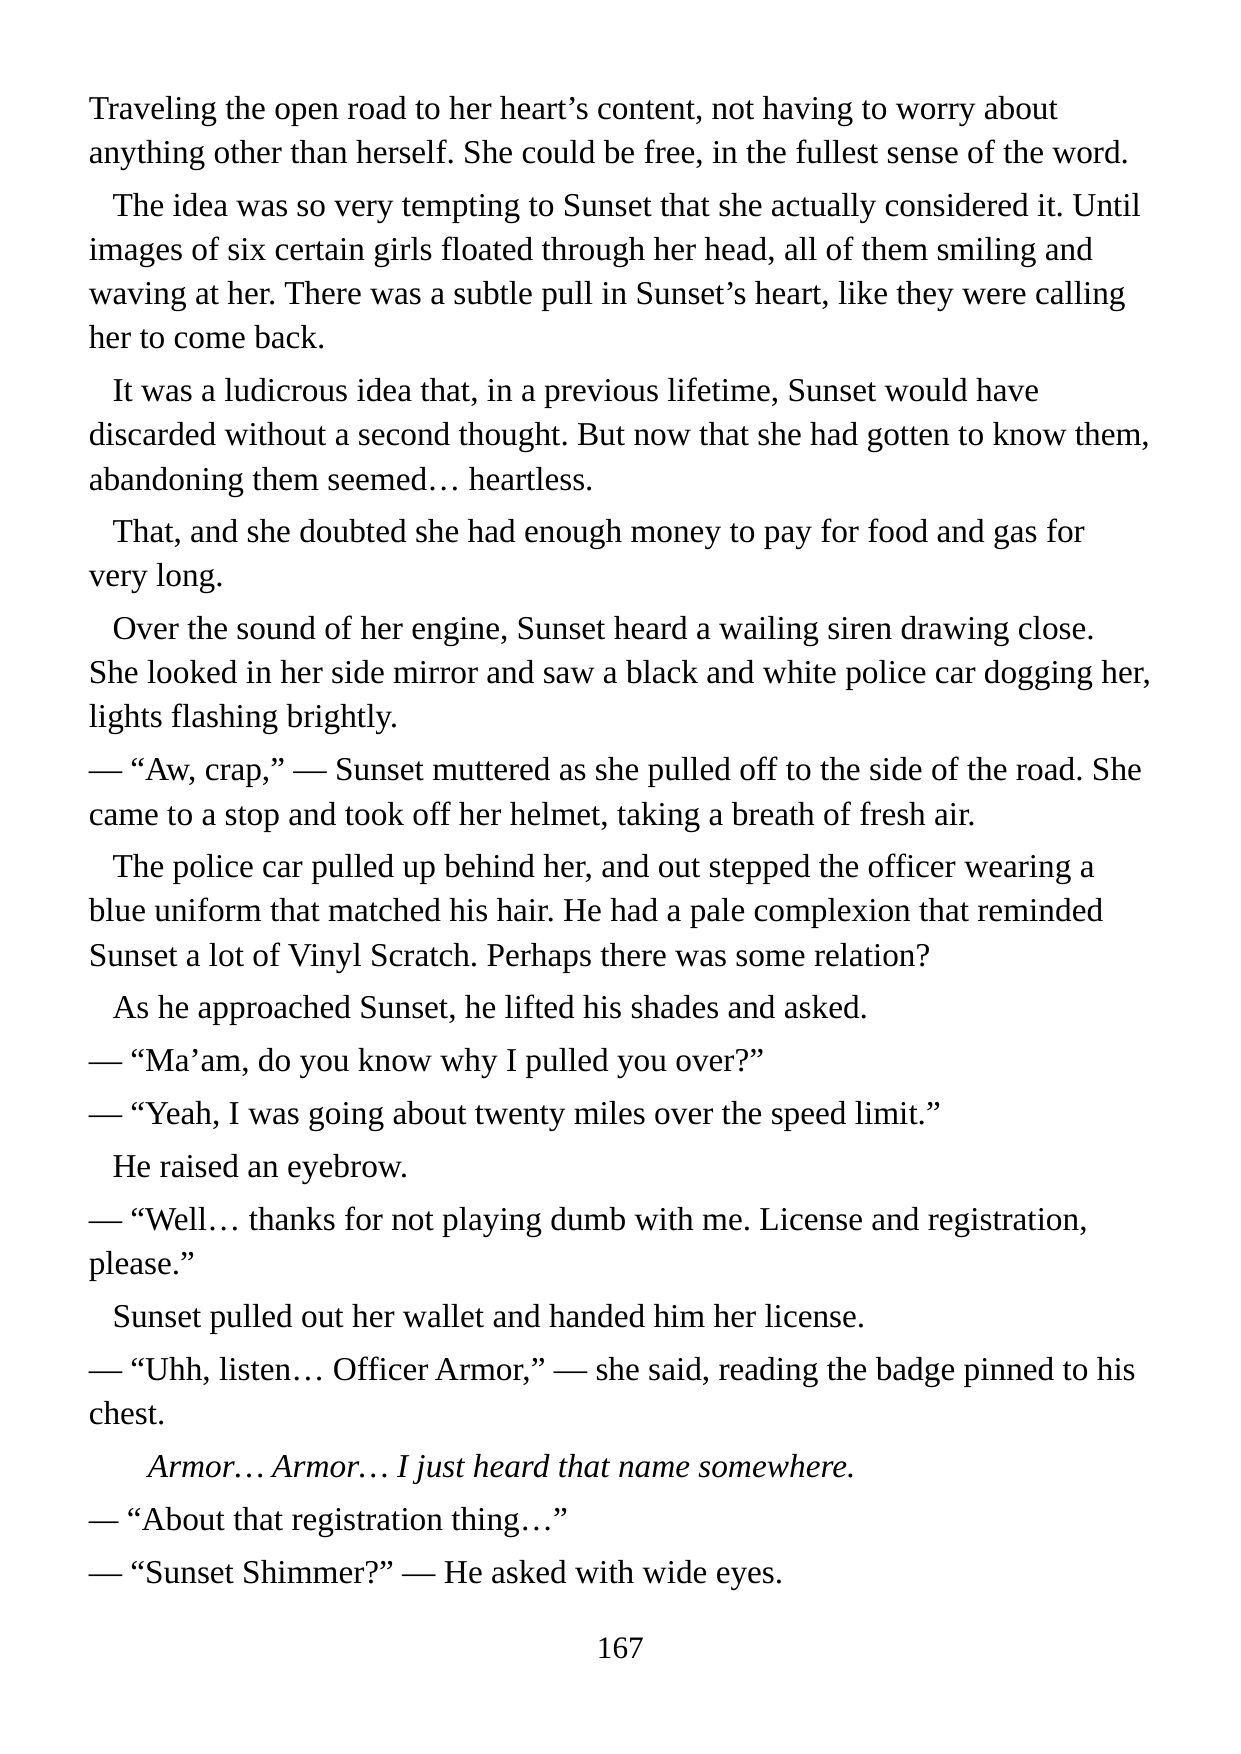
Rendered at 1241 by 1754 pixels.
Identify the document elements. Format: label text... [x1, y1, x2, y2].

text Traveling the open road to her heart’s content, not having to worry about anything other than herself. She could be free, in the fullest sense of the word. [88, 88, 1152, 171]
text It was a ludicrous idea that, in a previous lifetime, Sunset would have discarded without a second thought. But now that she had gotten to know them, abandoning them seemed… heartless. [88, 371, 1152, 497]
text — “Ma’am, do you know why I pulled you over?” [88, 1041, 1152, 1079]
text The police car pulled up behind her, and out stepped the officer wearing a blue uniform that matched his hair. He had a pale complexion that reminded Sunset a lot of Vinyl Scratch. Perhaps there was some relation? [88, 847, 1152, 973]
text — “About that registration thing…” [88, 1499, 1152, 1537]
text He raised an eyebrow. [88, 1146, 1152, 1185]
text The idea was so very tempting to Sunset that she actually considered it. Until images of six certain girls floated through her head, all of them smiling and waving at her. There was a subtle pull in Sunset’s heart, like they were calling her to come back. [88, 186, 1152, 356]
text Armor… Armor… I just heard that name somewhere. [88, 1446, 1152, 1484]
text — “Yeah, I was going about twenty miles over the speed limit.” [88, 1093, 1152, 1132]
text That, and she doubted she had enough money to pay for food and gas for very long. [88, 512, 1152, 594]
text — “Uhh, listen… Officer Armor,” — she said, reading the badge pinned to his chest. [88, 1349, 1152, 1432]
text Over the sound of her engine, Sunset heard a wailing siren drawing close. She looked in her side mirror and saw a black and white police car dogging her, lights flashing brightly. [88, 609, 1152, 735]
text — “Sunset Shimmer?” — He asked with wide eyes. [88, 1552, 1152, 1590]
text — “Well… thanks for not playing dumb with me. License and registration, please.” [88, 1199, 1152, 1282]
text — “Aw, crap,” — Sunset muttered as she pulled off to the side of the road. She came to a stop and took off her helmet, taking a breath of fresh air. [88, 750, 1152, 832]
text Sunset pulled out her wallet and handed him her license. [88, 1296, 1152, 1335]
text As he approached Sunset, he lifted his shades and asked. [88, 988, 1152, 1026]
